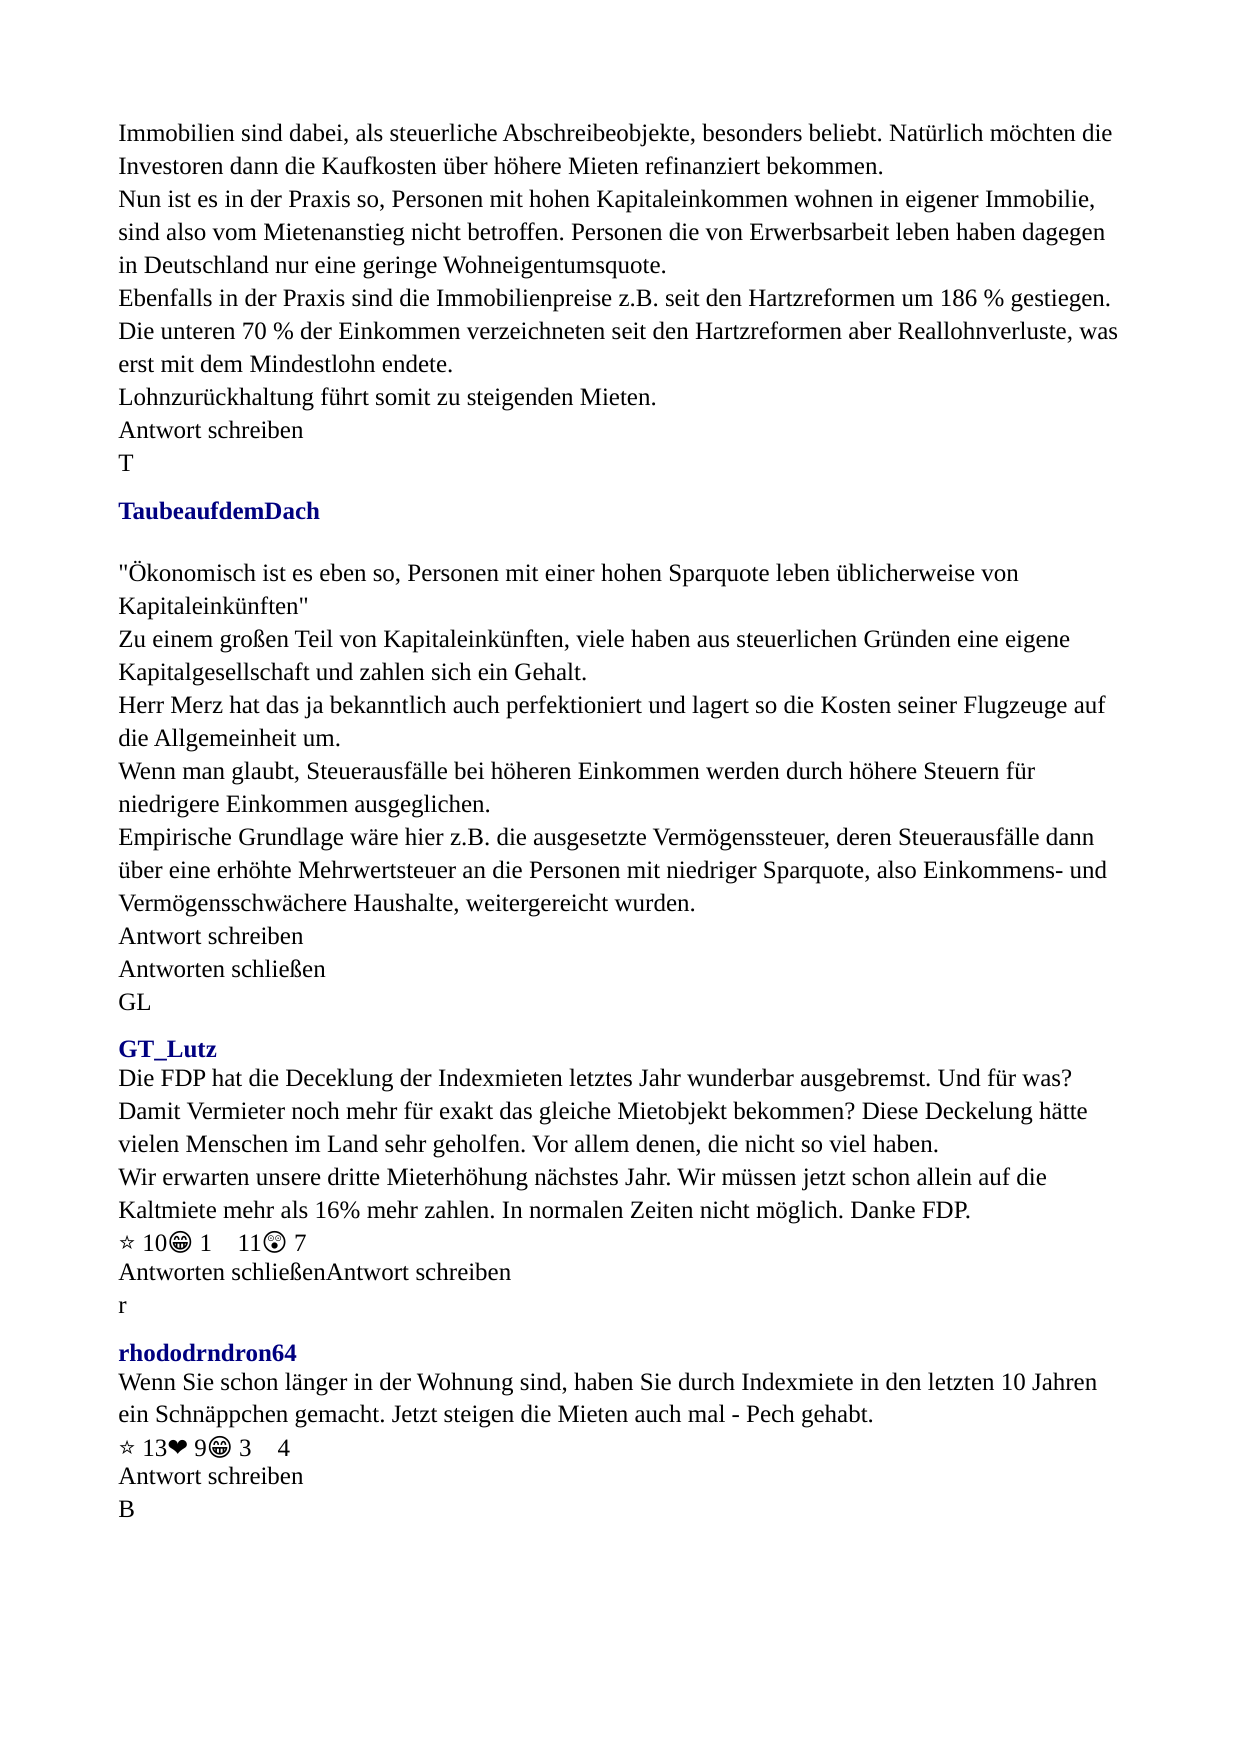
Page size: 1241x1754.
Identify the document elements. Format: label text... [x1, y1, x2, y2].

text Ebenfalls in der Praxis sind die Immobilienpreise z.B. seit den Hartzreformen um 186 % gestiegen. Die unteren 70 % der Einkommen verzeichneten seit den Hartzreformen aber Reallohnverluste, was erst mit dem Mindestlohn endete. [118, 283, 1122, 378]
text Immobilien sind dabei, als steuerliche Abschreibeobjekte, besonders beliebt. Natürlich möchten die Investoren dann die Kaufkosten über höhere Mieten refinanziert bekommen. [118, 118, 1122, 180]
subtitle GT_Lutz [118, 1034, 1122, 1063]
subtitle rhododrndron64 [118, 1338, 1122, 1367]
text ⭐️ 13❤️ 9😁 3🤨 4 [118, 1433, 1122, 1461]
text Antwort schreiben [118, 415, 1122, 444]
text T [118, 448, 1122, 477]
text Zu einem großen Teil von Kapitaleinkünften, viele haben aus steuerlichen Gründen eine eigene Kapitalgesellschaft und zahlen sich ein Gehalt. [118, 624, 1122, 686]
text Nun ist es in der Praxis so, Personen mit hohen Kapitaleinkommen wohnen in eigener Immobilie, sind also vom Mietenanstieg nicht betroffen. Personen die von Erwerbsarbeit leben haben dagegen in Deutschland nur eine geringe Wohneigentumsquote. [118, 184, 1122, 279]
text Wenn man glaubt, Steuerausfälle bei höheren Einkommen werden durch höhere Steuern für niedrigere Einkommen ausgeglichen. [118, 756, 1122, 818]
text GL [118, 987, 1122, 1016]
text Wenn Sie schon länger in der Wohnung sind, haben Sie durch Indexmiete in den letzten 10 Jahren ein Schnäppchen gemacht. Jetzt steigen die Mieten auch mal - Pech gehabt. [118, 1367, 1122, 1428]
text ⭐️ 10😁 1🤨 11😲 7 [118, 1228, 1122, 1257]
text Empirische Grundlage wäre hier z.B. die ausgesetzte Vermögenssteuer, deren Steuerausfälle dann über eine erhöhte Mehrwertsteuer an die Personen mit niedriger Sparquote, also Einkommens- und Vermögensschwächere Haushalte, weitergereicht wurden. [118, 822, 1122, 917]
text Lohnzurückhaltung führt somit zu steigenden Mieten. [118, 382, 1122, 411]
text Antwort schreiben [118, 1461, 1122, 1490]
text "Ökonomisch ist es eben so, Personen mit einer hohen Sparquote leben üblicherweise von Kapitaleinkünften" [118, 558, 1122, 619]
text Herr Merz hat das ja bekanntlich auch perfektioniert und lagert so die Kosten seiner Flugzeuge auf die Allgemeinheit um. [118, 690, 1122, 752]
text Die FDP hat die Deceklung der Indexmieten letztes Jahr wunderbar ausgebremst. Und für was? Damit Vermieter noch mehr für exakt das gleiche Mietobjekt bekommen? Diese Deckelung hätte vielen Menschen im Land sehr geholfen. Vor allem denen, die nicht so viel haben. [118, 1063, 1122, 1158]
text Antworten schließen [118, 954, 1122, 983]
text Wir erwarten unsere dritte Mieterhöhung nächstes Jahr. Wir müssen jetzt schon allein auf die Kaltmiete mehr als 16% mehr zahlen. In normalen Zeiten nicht möglich. Danke FDP. [118, 1162, 1122, 1224]
text Antwort schreiben [118, 921, 1122, 950]
text r [118, 1290, 1122, 1319]
text B [118, 1494, 1122, 1523]
text Antworten schließenAntwort schreiben [118, 1257, 1122, 1286]
subtitle TaubeaufdemDach [118, 496, 1122, 525]
